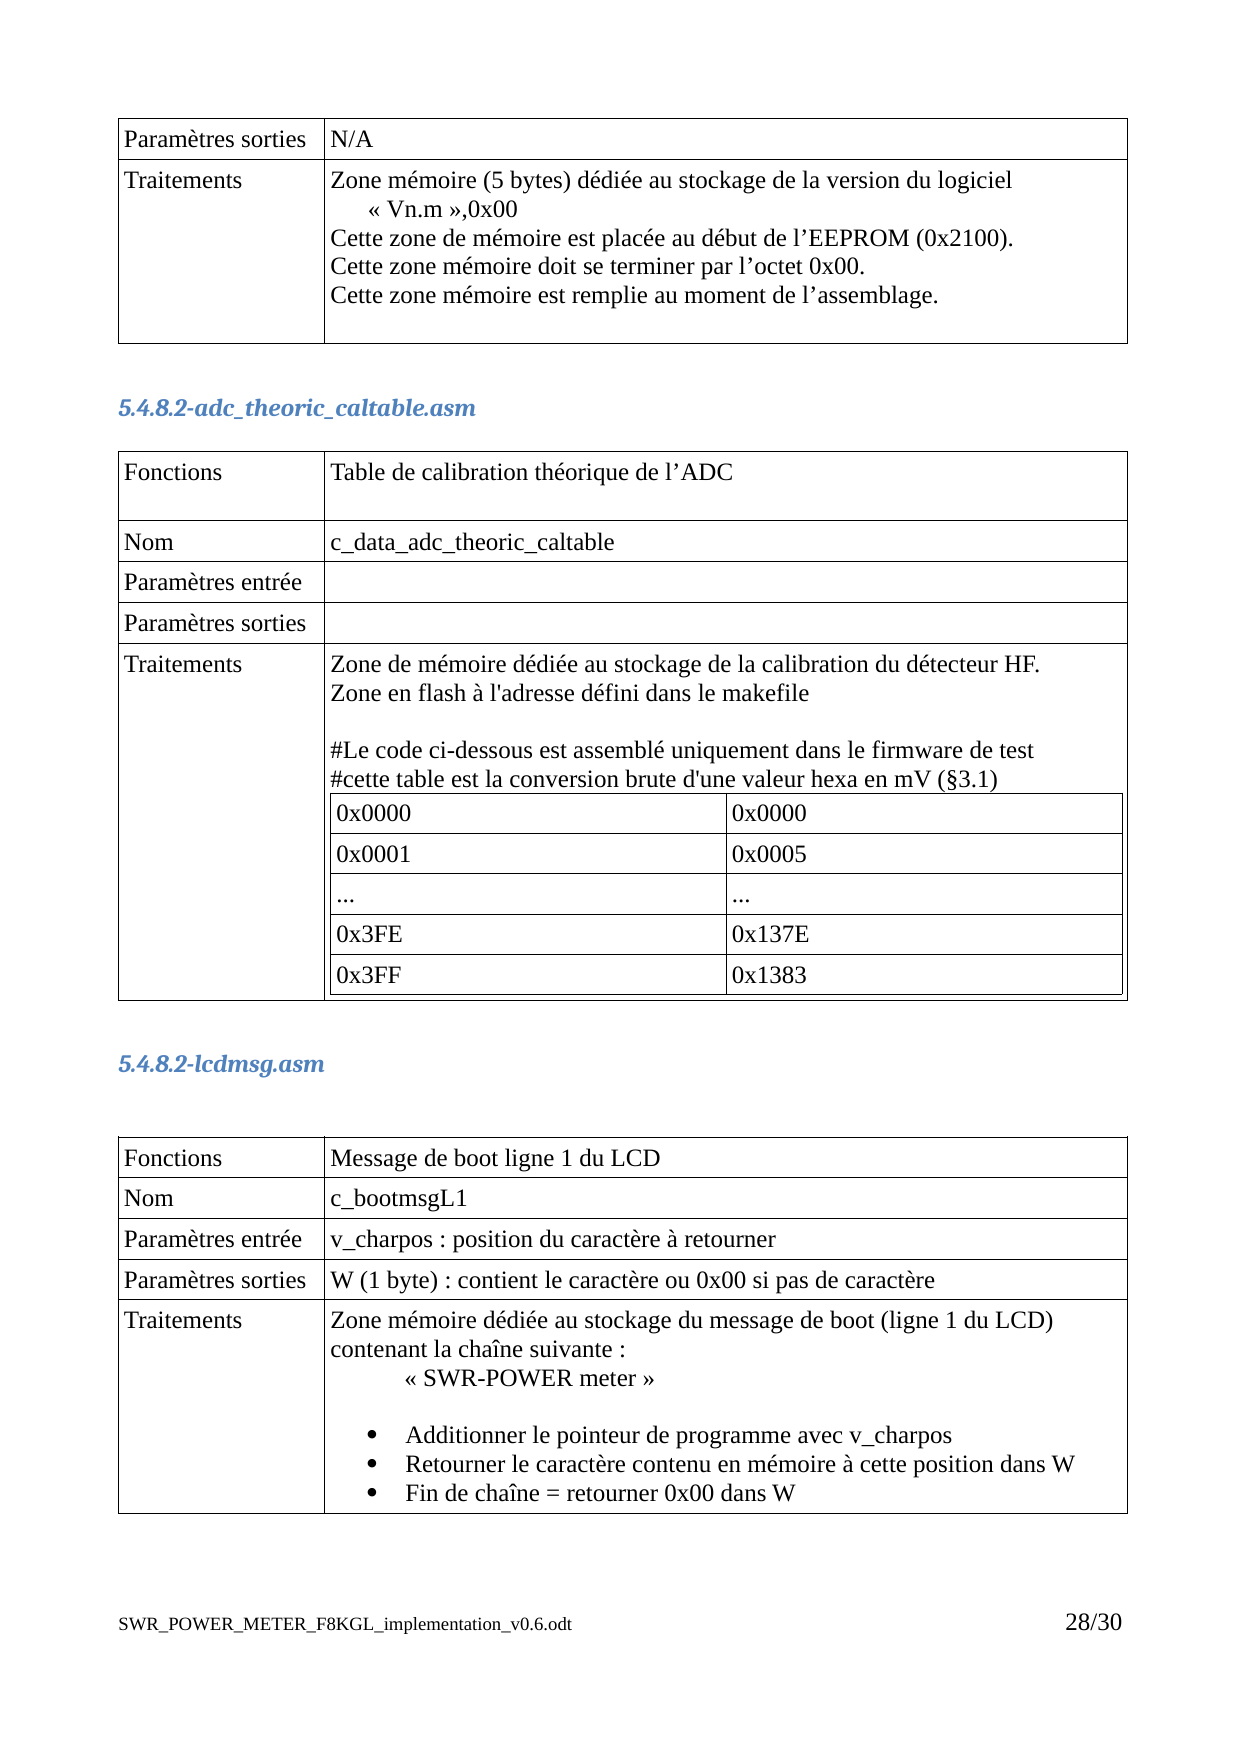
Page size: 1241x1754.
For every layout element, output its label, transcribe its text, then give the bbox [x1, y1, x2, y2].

table_cell 0x137E [727, 915, 1122, 954]
table_cell Traitements [119, 160, 324, 343]
table_header 0x0000 [727, 794, 1122, 833]
table_cell [325, 603, 1127, 643]
table_cell c_data_adc_theoric_caltable [325, 521, 1127, 561]
table_cell Paramètres entrée [119, 562, 324, 602]
table_header Message de boot ligne 1 du LCD [325, 1138, 1127, 1177]
table_header Table de calibration théorique de l’ADC [325, 452, 1127, 520]
table_cell Paramètres sorties [119, 1260, 324, 1299]
subtitle 5.4.8.2-lcdmsg.asm [118, 1050, 1122, 1079]
table_header Fonctions [119, 1138, 324, 1177]
table_cell 0x3FF [331, 955, 726, 994]
table_cell Zone de mémoire dédiée au stockage de la calibration du détecteur HF. Zone en flash à l'adresse défini dans le makefile #Le code ci-dessous est assemblé uniquement dans le firmware de test #cette table est la conversion brute d'une valeur hexa en mV (§3.1) [325, 644, 1127, 1000]
table_cell 0x0005 [727, 834, 1122, 873]
table_cell ... [331, 874, 726, 913]
table_cell Nom [119, 1178, 324, 1218]
table_cell Zone mémoire (5 bytes) dédiée au stockage de la version du logiciel « Vn.m »,0x00 Cette zone de mémoire est placée au début de l’EEPROM (0x2100). Cette zone mémoire doit se terminer par l’octet 0x00. Cette zone mémoire est remplie au moment de l’assemblage. [325, 160, 1127, 343]
table_cell 0x1383 [727, 955, 1122, 994]
table_header Fonctions [119, 452, 324, 520]
table_cell Traitements [119, 1300, 324, 1513]
table_cell W (1 byte) : contient le caractère ou 0x00 si pas de caractère [325, 1260, 1127, 1299]
table_cell Paramètres entrée [119, 1219, 324, 1259]
table_cell Paramètres sorties [119, 119, 324, 159]
table_cell [325, 562, 1127, 602]
table_cell Paramètres sorties [119, 603, 324, 643]
table_cell c_bootmsgL1 [325, 1178, 1127, 1218]
table_cell ... [727, 874, 1122, 913]
table_cell Zone mémoire dédiée au stockage du message de boot (ligne 1 du LCD) contenant la chaîne suivante : « SWR-POWER meter » Additionner le pointeur de programme avec v_charpos Retourner le caractère contenu en mémoire à cette position dans W Fin de chaîne = retourner 0x00 dans W [325, 1300, 1127, 1513]
table_cell N/A [325, 119, 1127, 159]
table_cell 0x0001 [331, 834, 726, 873]
table_cell v_charpos : position du caractère à retourner [325, 1219, 1127, 1259]
table_cell Nom [119, 521, 324, 561]
table_cell 0x3FE [331, 915, 726, 954]
table_header 0x0000 [331, 794, 726, 833]
table_cell Traitements [119, 644, 324, 1000]
subtitle 5.4.8.2-adc_theoric_caltable.asm [118, 393, 1122, 422]
